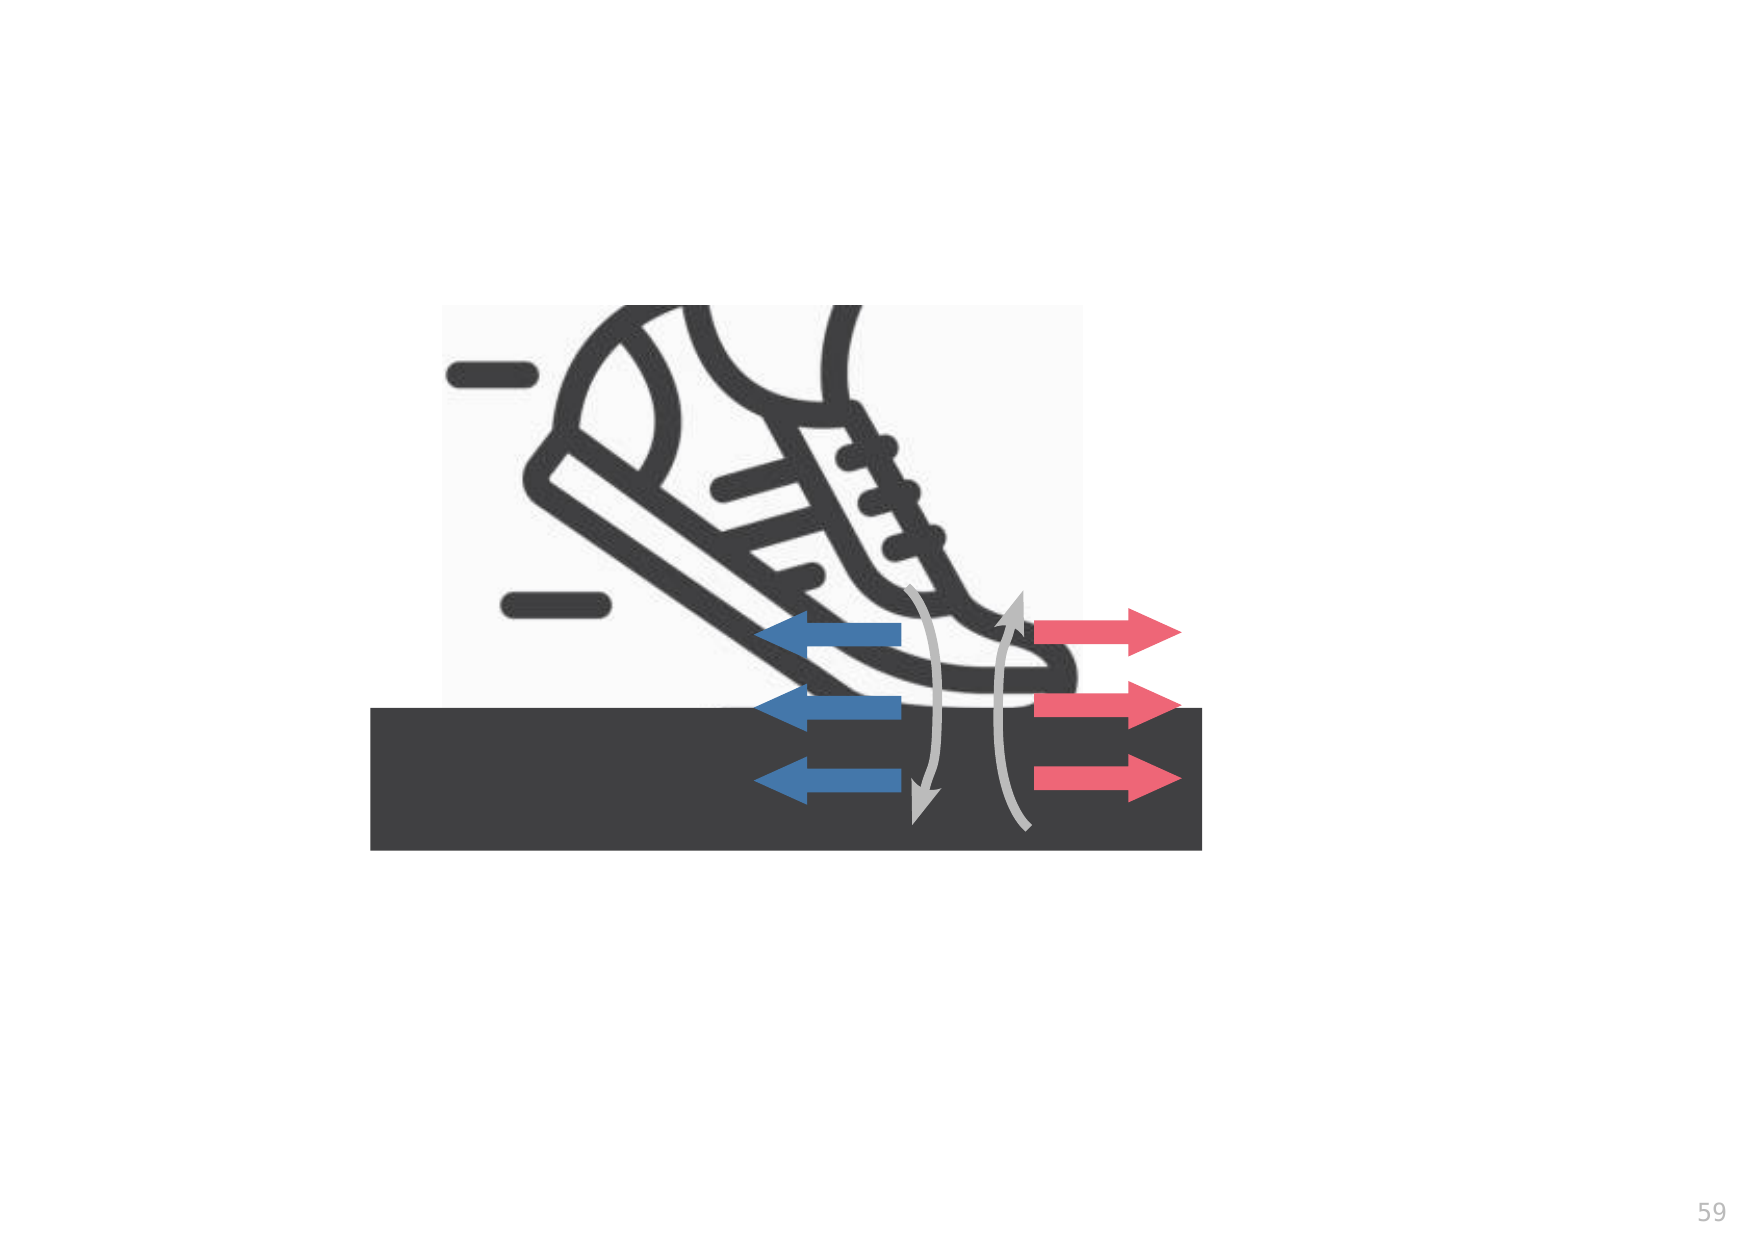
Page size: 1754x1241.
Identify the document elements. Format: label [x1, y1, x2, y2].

text_box [753, 610, 902, 659]
picture [442, 305, 1083, 707]
text_box [370, 680, 1203, 851]
text_box [1034, 608, 1182, 657]
